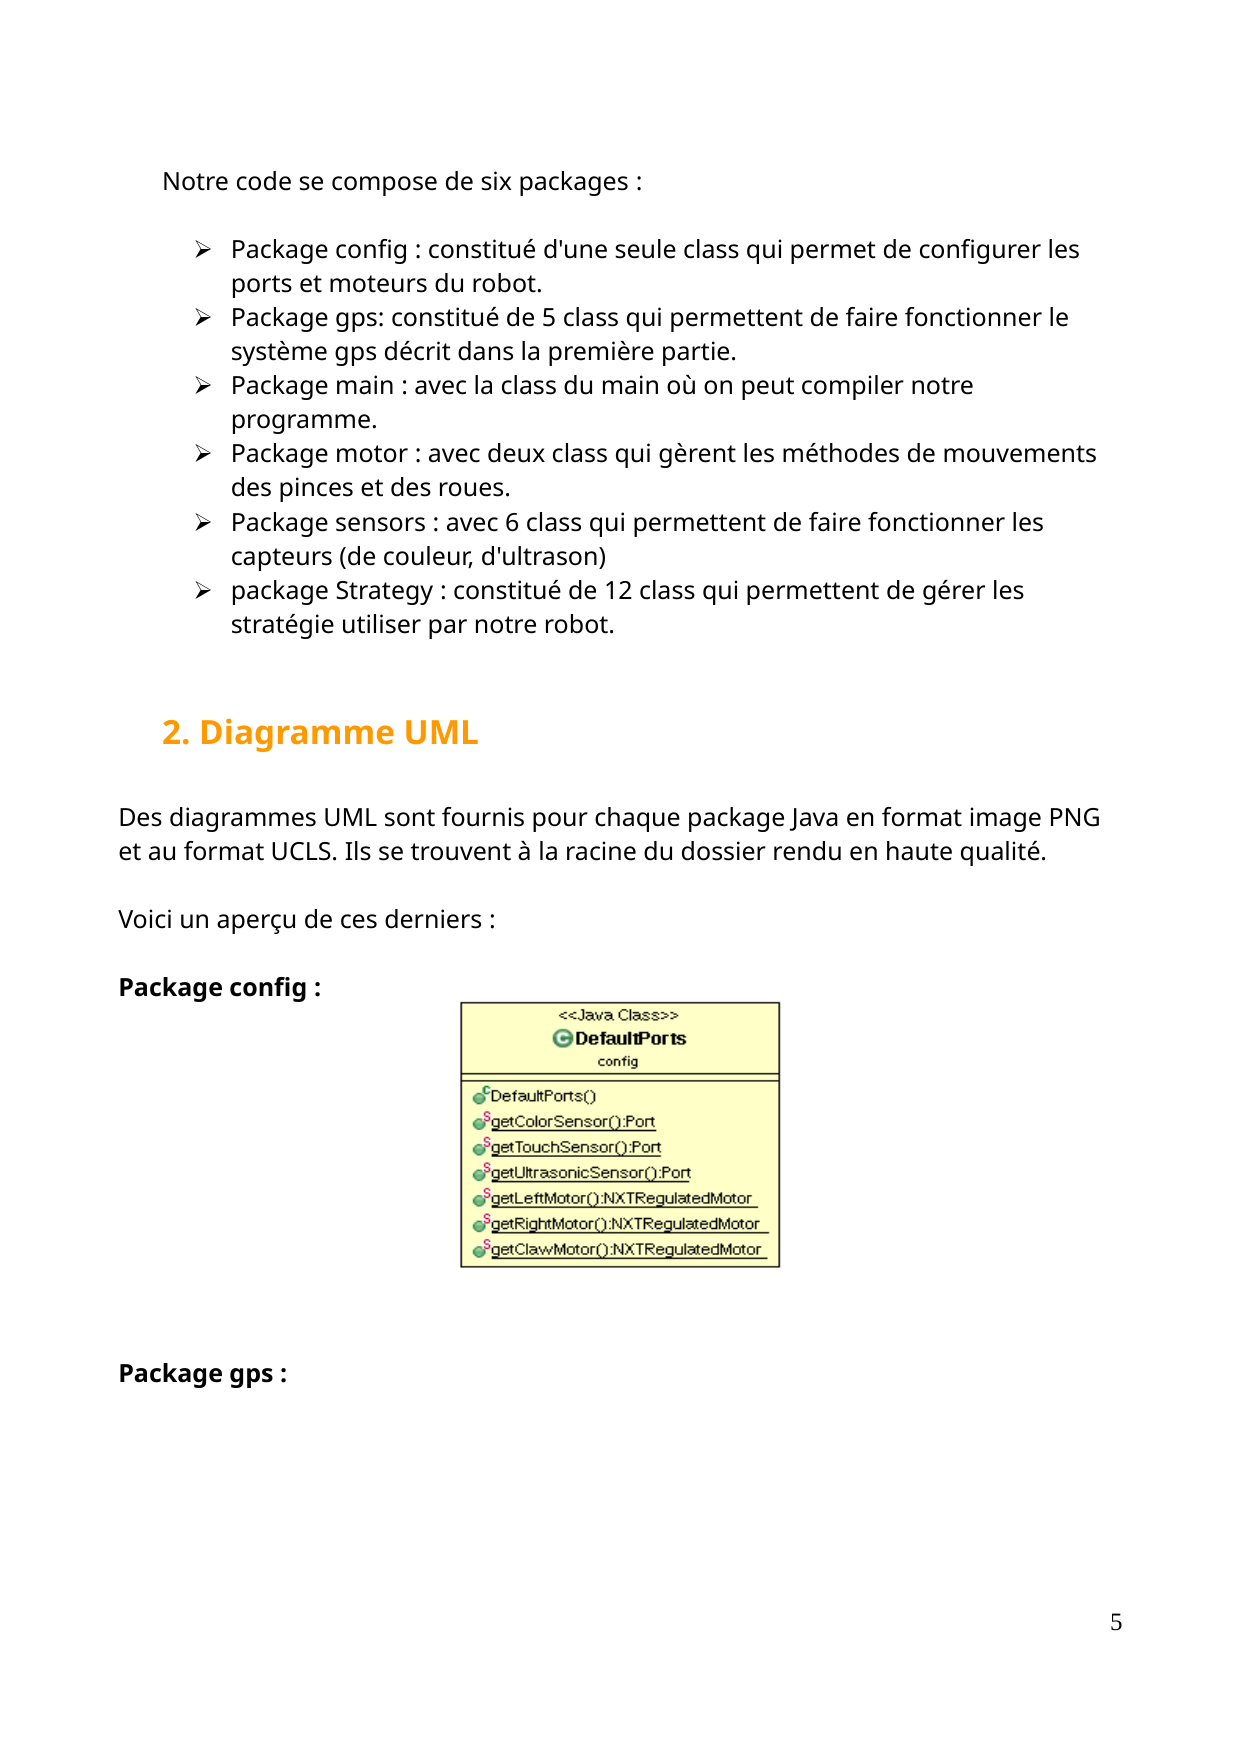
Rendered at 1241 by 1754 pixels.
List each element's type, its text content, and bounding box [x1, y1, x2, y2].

list package Strategy : constitué de 12 class qui permettent de gérer les stratégie utiliser par notre robot. [193, 572, 1122, 640]
text Package config : [118, 970, 1122, 1004]
list Package sensors : avec 6 class qui permettent de faire fonctionner les capteurs (de couleur, d'ultrason) [193, 504, 1122, 572]
list Package motor : avec deux class qui gèrent les méthodes de mouvements des pinces et des roues. [193, 436, 1122, 504]
list Package gps: constitué de 5 class qui permettent de faire fonctionner le système gps décrit dans la première partie. [193, 300, 1122, 368]
list Package config : constitué d'une seule class qui permet de configurer les ports et moteurs du robot. [193, 232, 1122, 300]
text Package gps : [118, 1356, 1122, 1390]
list Package main : avec la class du main où on peut compiler notre programme. [193, 368, 1122, 436]
text Des diagrammes UML sont fournis pour chaque package Java en format image PNG et au format UCLS. Ils se trouvent à la racine du dossier rendu en haute qualité. [118, 799, 1122, 867]
text 2. Diagramme UML [118, 708, 1122, 754]
text Notre code se compose de six packages : [118, 163, 1122, 198]
picture [456, 998, 785, 1272]
text Voici un aperçu de ces derniers : [118, 902, 1122, 936]
